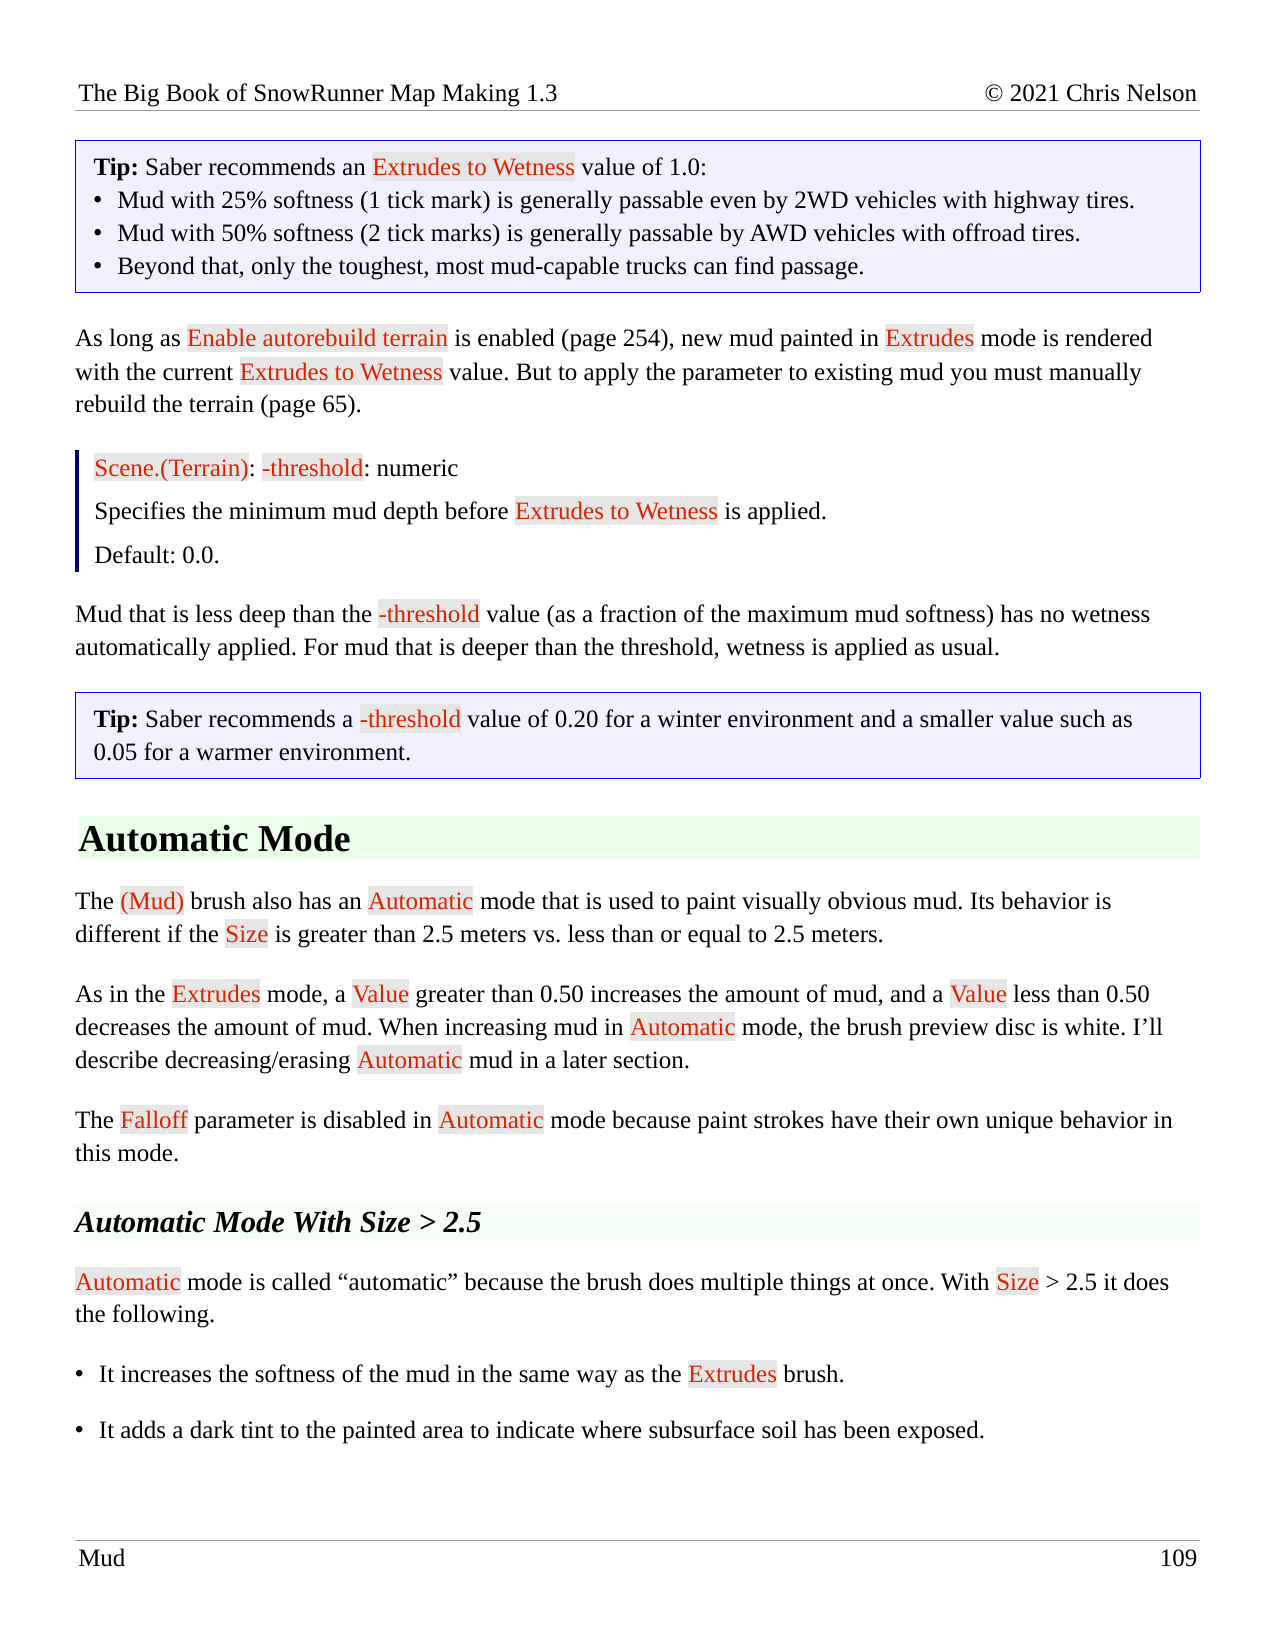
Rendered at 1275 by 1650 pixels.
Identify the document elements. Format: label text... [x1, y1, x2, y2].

list Beyond that, only the toughest, most mud-capable trucks can find passage. [76, 239, 1200, 292]
list It increases the softness of the mud in the same way as the Extrudes brush. [75, 1359, 1200, 1388]
text Automatic mode is called “automatic” because the brush does multiple things at once. With Size > 2.5 it does the following. [75, 1267, 1200, 1328]
list Saber recommends a -threshold value of 0.20 for a winter environment and a smaller value such as 0.05 for a warmer environment. [76, 693, 1200, 778]
text Default: 0.0. [79, 537, 1200, 572]
text Mud that is less deep than the -threshold value (as a fraction of the maximum mud softness) has no wetness automatically applied. For mud that is deeper than the threshold, wetness is applied as usual. [75, 599, 1200, 661]
list It adds a dark tint to the painted area to indicate where subsurface soil has been exposed. [75, 1415, 1200, 1444]
text Specifies the minimum mud depth before Extrudes to Wetness is applied. [79, 493, 1200, 525]
text As long as Enable autorebuild terrain is enabled (page 254), new mud painted in Extrudes mode is rendered with the current Extrudes to Wetness value. But to apply the parameter to existing mud you must manually rebuild the terrain (page 65). [75, 323, 1200, 418]
text The (Mud) brush also has an Automatic mode that is used to paint visually obvious mud. Its behavior is different if the Size is greater than 2.5 meters vs. less than or equal to 2.5 meters. [75, 886, 1200, 948]
subtitle Automatic Mode With Size > 2.5 [75, 1204, 1200, 1239]
text The Falloff parameter is disabled in Automatic mode because paint strokes have their own unique behavior in this mode. [75, 1105, 1200, 1167]
text As in the Extrudes mode, a Value greater than 0.50 increases the amount of mud, and a Value less than 0.50 decreases the amount of mud. When increasing mud in Automatic mode, the brush preview disc is white. I’ll describe decreasing/erasing Automatic mud in a later section. [75, 979, 1200, 1074]
subtitle Automatic Mode [78, 816, 1200, 859]
list Mud with 25% softness (1 tick mark) is generally passable even by 2WD vehicles with highway tires. [76, 173, 1200, 206]
text Scene.(Terrain): -threshold: numeric [75, 449, 1200, 481]
list Mud with 50% softness (2 tick marks) is generally passable by AWD vehicles with offroad tires. [76, 206, 1200, 239]
list Saber recommends an Extrudes to Wetness value of 1.0: [76, 141, 1200, 173]
